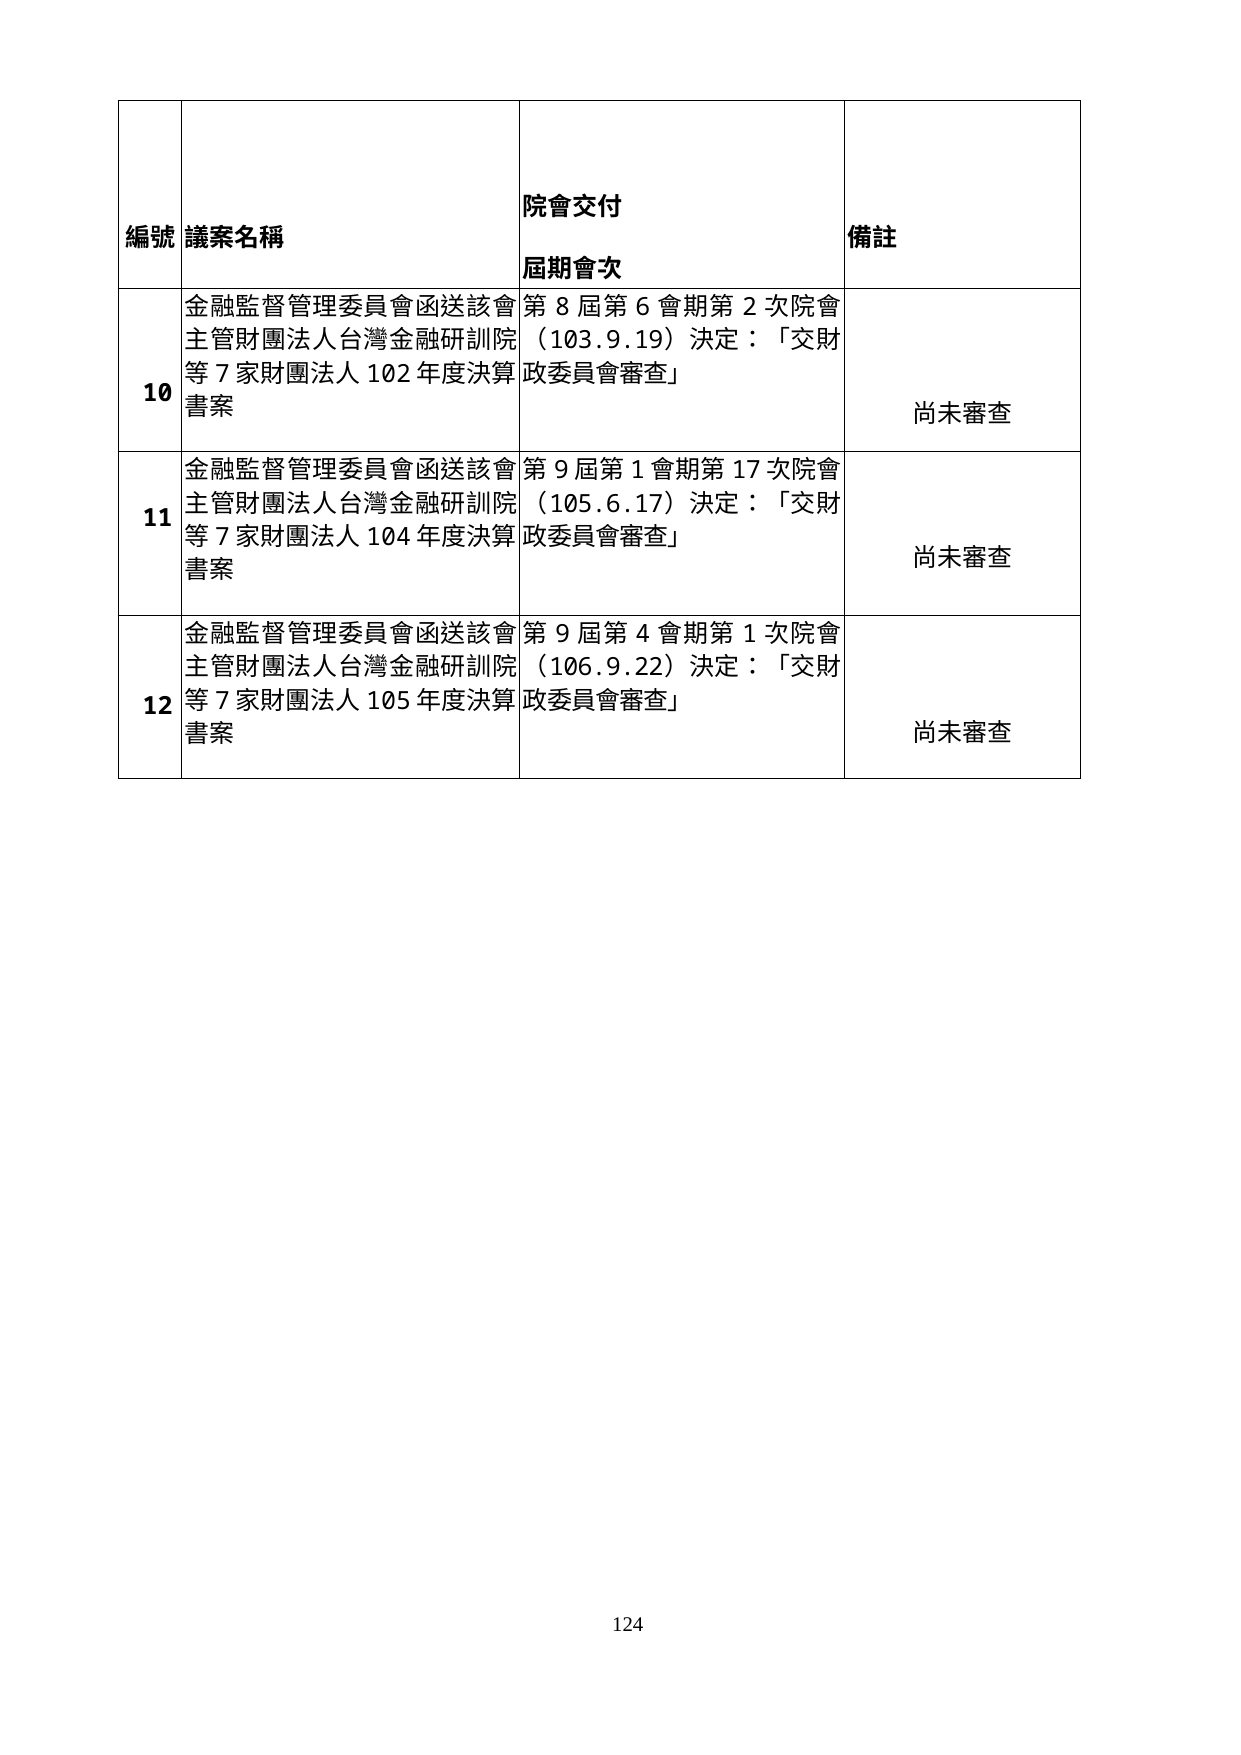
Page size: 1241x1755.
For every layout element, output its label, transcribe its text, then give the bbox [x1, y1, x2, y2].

table_cell 第8屆第6會期第2次院會（103.9.19）決定：「交財政委員會審查」 [520, 289, 844, 451]
table_cell 金融監督管理委員會函送該會主管財團法人台灣金融研訓院等7家財團法人102年度決算書案 [182, 289, 519, 451]
table_header 編號 [119, 101, 181, 288]
table_cell 第9屆第1會期第17次院會（105.6.17）決定：「交財政委員會審查」 [520, 452, 844, 615]
table_header 議案名稱 [182, 101, 519, 288]
table_cell 金融監督管理委員會函送該會主管財團法人台灣金融研訓院等7家財團法人104年度決算書案 [182, 452, 519, 615]
table_cell 第9屆第4會期第1次院會（106.9.22）決定：「交財政委員會審查」 [520, 616, 844, 778]
table_cell 尚未審查 [845, 289, 1080, 451]
table_header 備註 [845, 101, 1080, 288]
table_cell 金融監督管理委員會函送該會主管財團法人台灣金融研訓院等7家財團法人105年度決算書案 [182, 616, 519, 778]
table_cell [119, 616, 181, 778]
table_header 院會交付 屆期會次 [520, 101, 844, 288]
table_cell 尚未審查 [845, 616, 1080, 778]
table_cell [119, 452, 181, 615]
table_cell [119, 289, 181, 451]
table_cell 尚未審查 [845, 452, 1080, 615]
